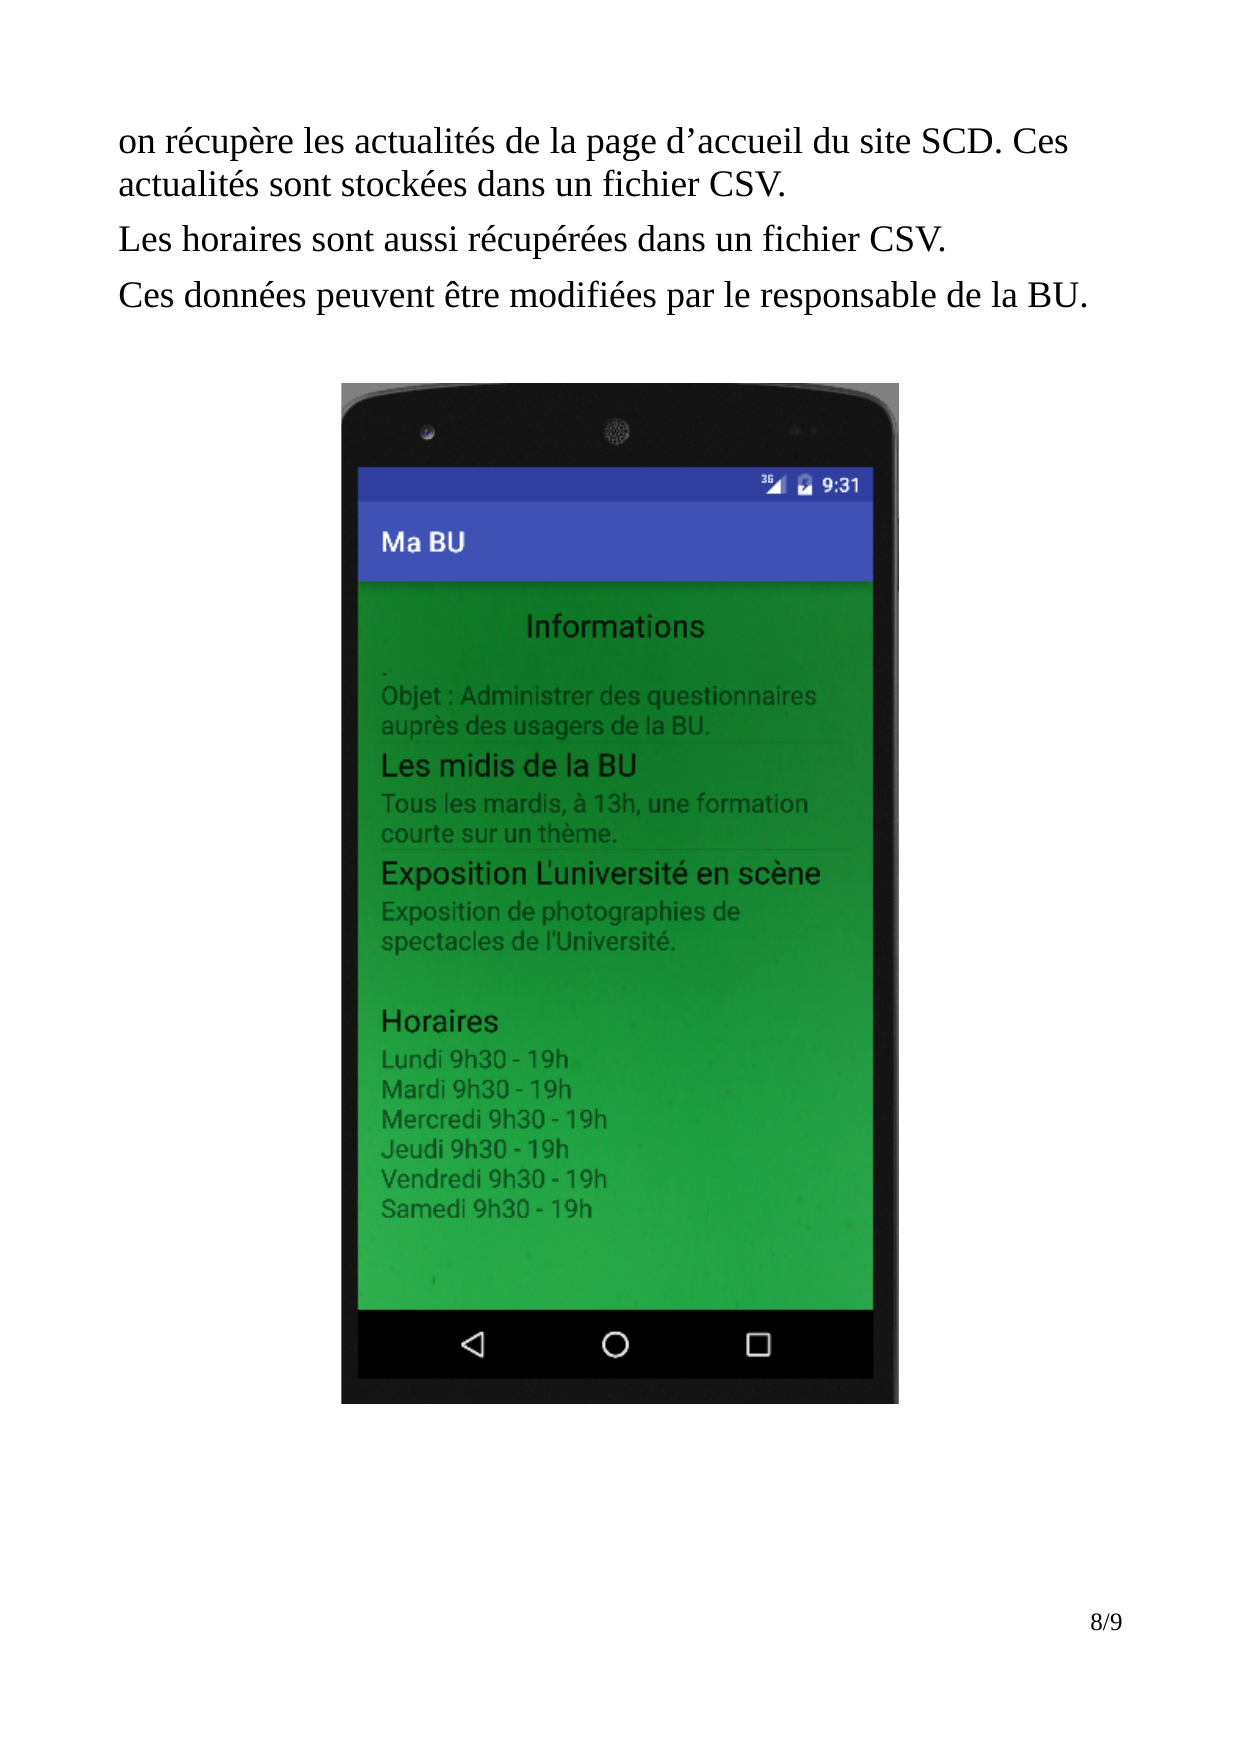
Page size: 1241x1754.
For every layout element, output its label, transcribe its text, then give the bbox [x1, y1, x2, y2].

text Les horaires sont aussi récupérées dans un fichier CSV. [118, 217, 1122, 260]
text Ces données peuvent être modifiées par le responsable de la BU. [118, 272, 1122, 316]
picture [341, 383, 899, 1404]
text on récupère les actualités de la page d’accueil du site SCD. Ces actualités sont stockées dans un fichier CSV. [118, 118, 1122, 204]
